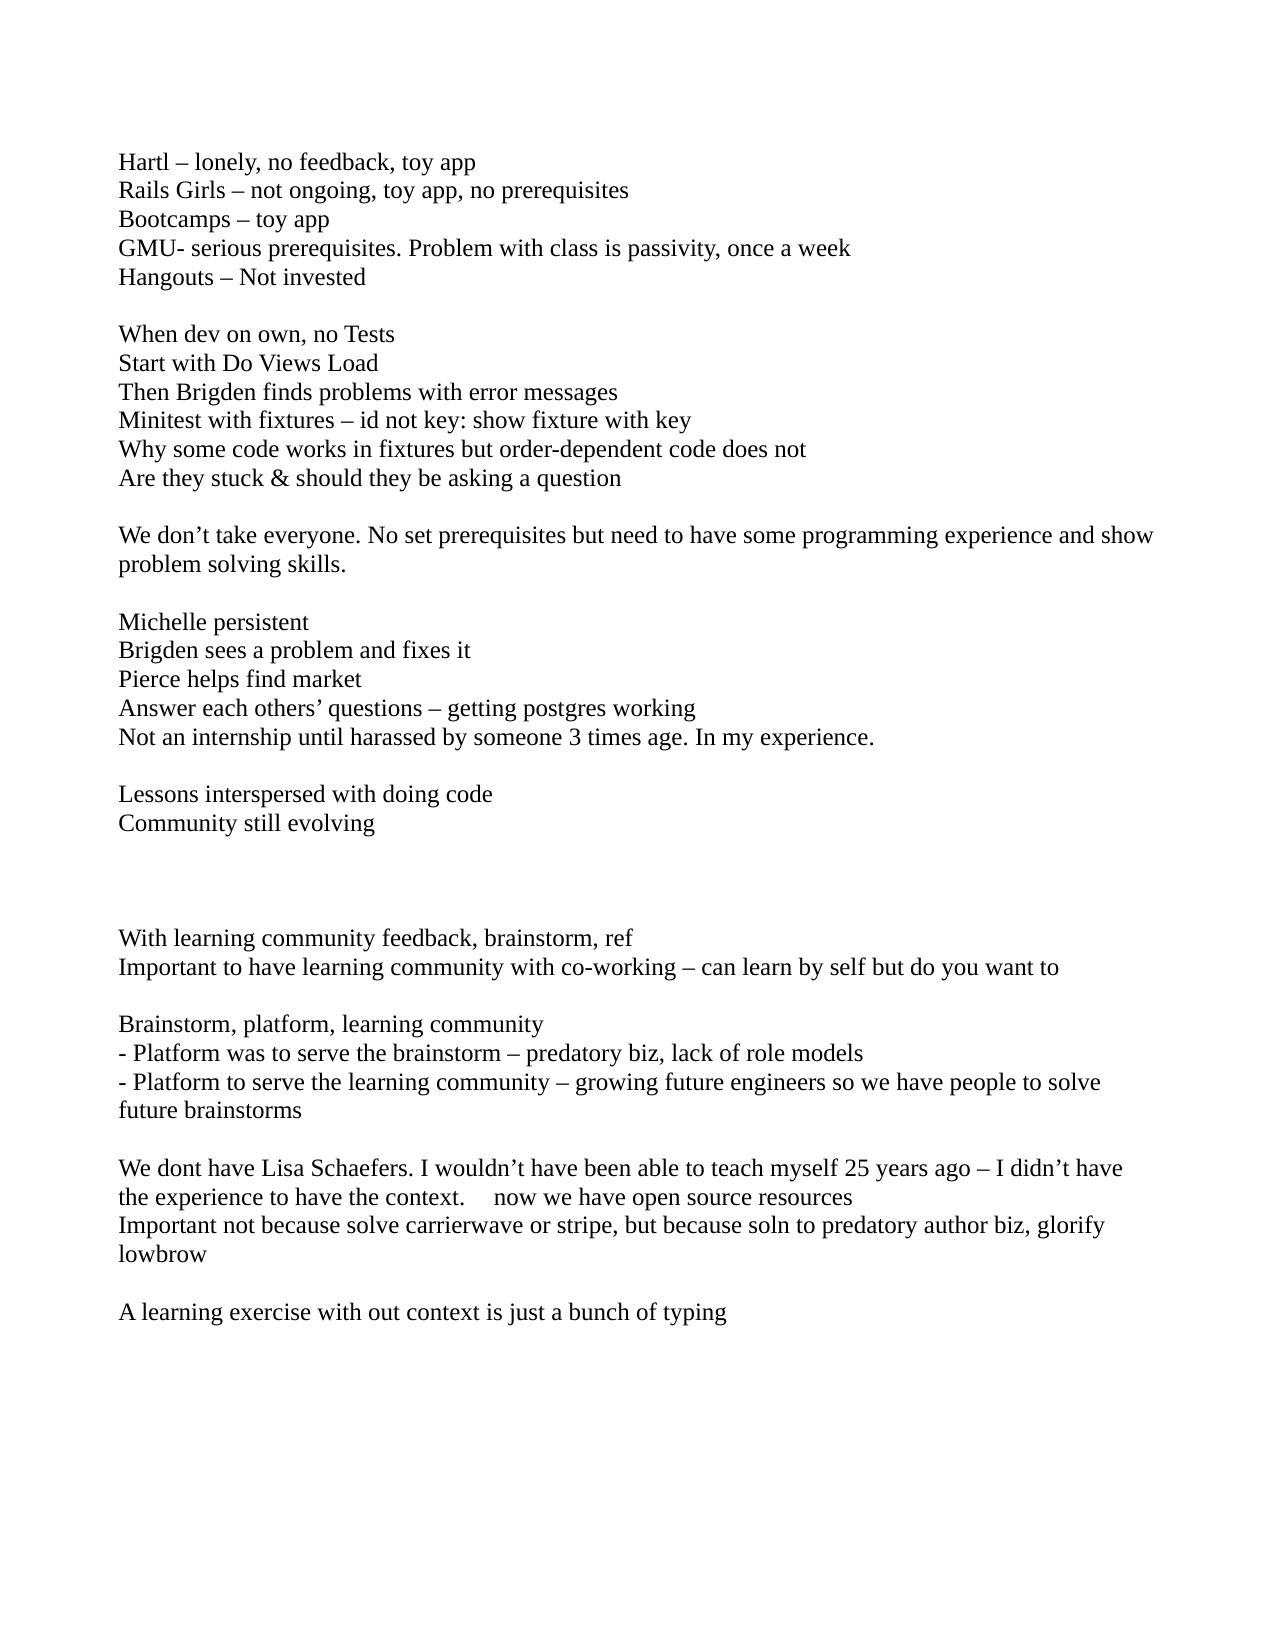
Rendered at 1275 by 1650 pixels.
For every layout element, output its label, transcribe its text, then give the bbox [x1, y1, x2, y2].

text Why some code works in fixtures but order-dependent code does not [118, 434, 1157, 463]
text Not an internship until harassed by someone 3 times age. In my experience. [118, 722, 1157, 751]
text Bootcamps – toy app [118, 204, 1157, 233]
text Hangouts – Not invested [118, 262, 1157, 291]
text A learning exercise with out context is just a bunch of typing [118, 1297, 1157, 1326]
text - Platform was to serve the brainstorm – predatory biz, lack of role models [118, 1038, 1157, 1067]
text Important to have learning community with co-working – can learn by self but do you want to [118, 952, 1157, 981]
text Hartl – lonely, no feedback, toy app [118, 147, 1157, 176]
text We dont have Lisa Schaefers. I wouldn’t have been able to teach myself 25 years ago – I didn’t have the experience to have the context. now we have open source resources [118, 1153, 1157, 1211]
text We don’t take everyone. No set prerequisites but need to have some programming experience and show problem solving skills. [118, 521, 1157, 578]
text Rails Girls – not ongoing, toy app, no prerequisites [118, 176, 1157, 204]
text Start with Do Views Load [118, 348, 1157, 377]
text Are they stuck & should they be asking a question [118, 463, 1157, 492]
text Lessons interspersed with doing code [118, 779, 1157, 808]
text Answer each others’ questions – getting postgres working [118, 693, 1157, 722]
text Brigden sees a problem and fixes it [118, 636, 1157, 664]
text Pierce helps find market [118, 664, 1157, 693]
text Brainstorm, platform, learning community [118, 1009, 1157, 1038]
text Michelle persistent [118, 607, 1157, 636]
text - Platform to serve the learning community – growing future engineers so we have people to solve future brainstorms [118, 1067, 1157, 1124]
text Then Brigden finds problems with error messages [118, 377, 1157, 406]
text Community still evolving [118, 808, 1157, 837]
text Minitest with fixtures – id not key: show fixture with key [118, 406, 1157, 434]
text GMU- serious prerequisites. Problem with class is passivity, once a week [118, 233, 1157, 262]
text When dev on own, no Tests [118, 319, 1157, 348]
text With learning community feedback, brainstorm, ref [118, 923, 1157, 952]
text Important not because solve carrierwave or stripe, but because soln to predatory author biz, glorify lowbrow [118, 1211, 1157, 1268]
